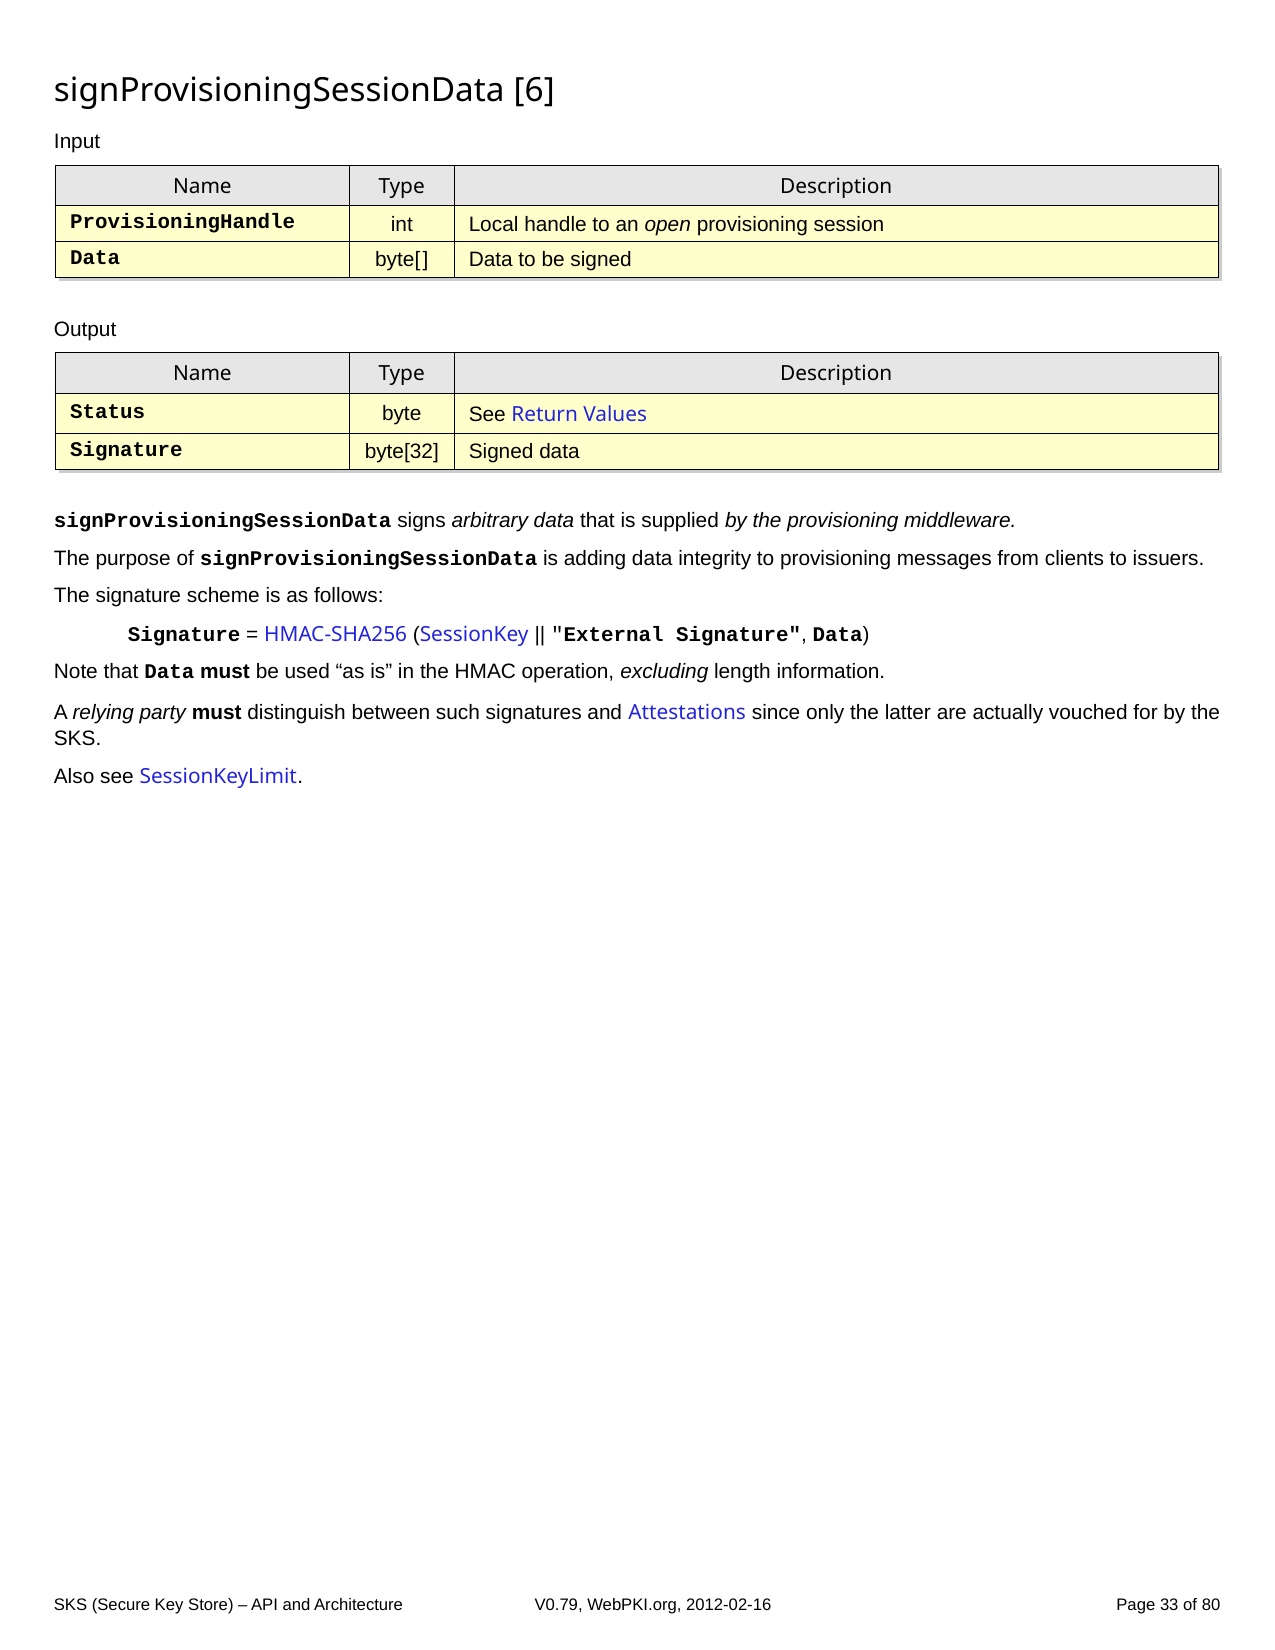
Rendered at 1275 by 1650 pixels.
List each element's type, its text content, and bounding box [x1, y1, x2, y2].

text Output [54, 317, 1221, 341]
table_header Type [350, 166, 454, 205]
text Input [54, 129, 1221, 153]
table_header Name [56, 353, 349, 393]
text Signature = HMAC-SHA256 (SessionKey || "External Signature", Data) [54, 619, 1221, 648]
text signProvisioningSessionData signs arbitrary data that is supplied by the provisioning middleware. [54, 508, 1221, 534]
text The purpose of signProvisioningSessionData is adding data integrity to provisioning messages from clients to issuers. [54, 546, 1221, 572]
text Also see SessionKeyLimit. [54, 761, 1221, 789]
table_cell Signature [56, 434, 349, 469]
table_header Type [350, 353, 454, 393]
table_cell byte[32] [350, 434, 454, 469]
table_header Description [455, 166, 1218, 205]
text Note that Data must be used “as is” in the HMAC operation, excluding length information. [54, 659, 1221, 685]
text A relying party must distinguish between such signatures and Attestations since only the latter are actually vouched for by the SKS. [54, 697, 1221, 749]
table_cell Signed data [455, 434, 1218, 469]
table_cell Status [56, 394, 349, 433]
table_cell byte[ ] [350, 242, 454, 277]
table_cell byte [350, 394, 454, 433]
table_cell ProvisioningHandle [56, 206, 349, 241]
table_cell Local handle to an open provisioning session [455, 206, 1218, 241]
table_header Description [455, 353, 1218, 393]
table_cell int [350, 206, 454, 241]
table_header Name [56, 166, 349, 205]
table_cell Data to be signed [455, 242, 1218, 277]
table_cell Data [56, 242, 349, 277]
text The signature scheme is as follows: [54, 583, 1221, 607]
subtitle signProvisioningSessionData [6] [54, 66, 1221, 111]
table_cell See Return Values [455, 394, 1218, 433]
